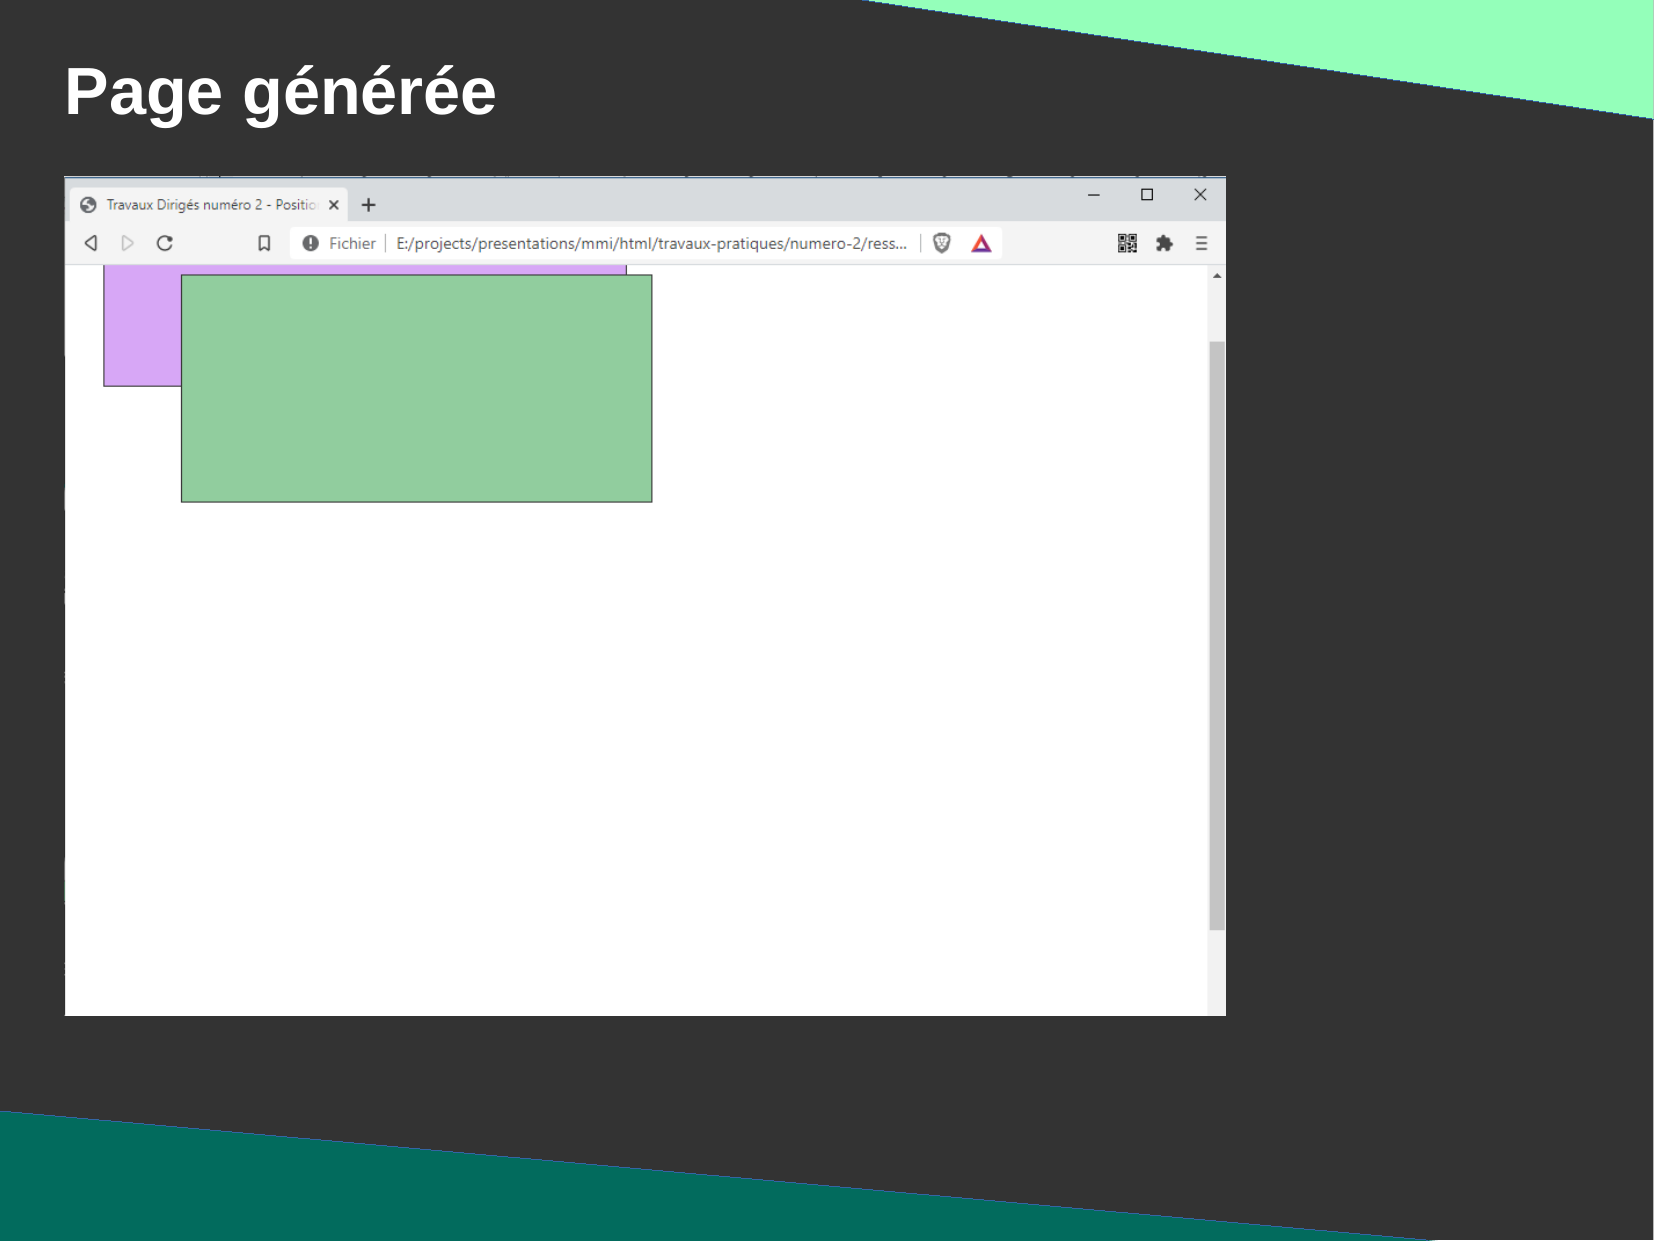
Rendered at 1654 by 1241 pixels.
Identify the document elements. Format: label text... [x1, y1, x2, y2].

text_box [862, 0, 1654, 120]
title Page générée [64, 54, 1553, 157]
picture [64, 176, 1226, 1016]
